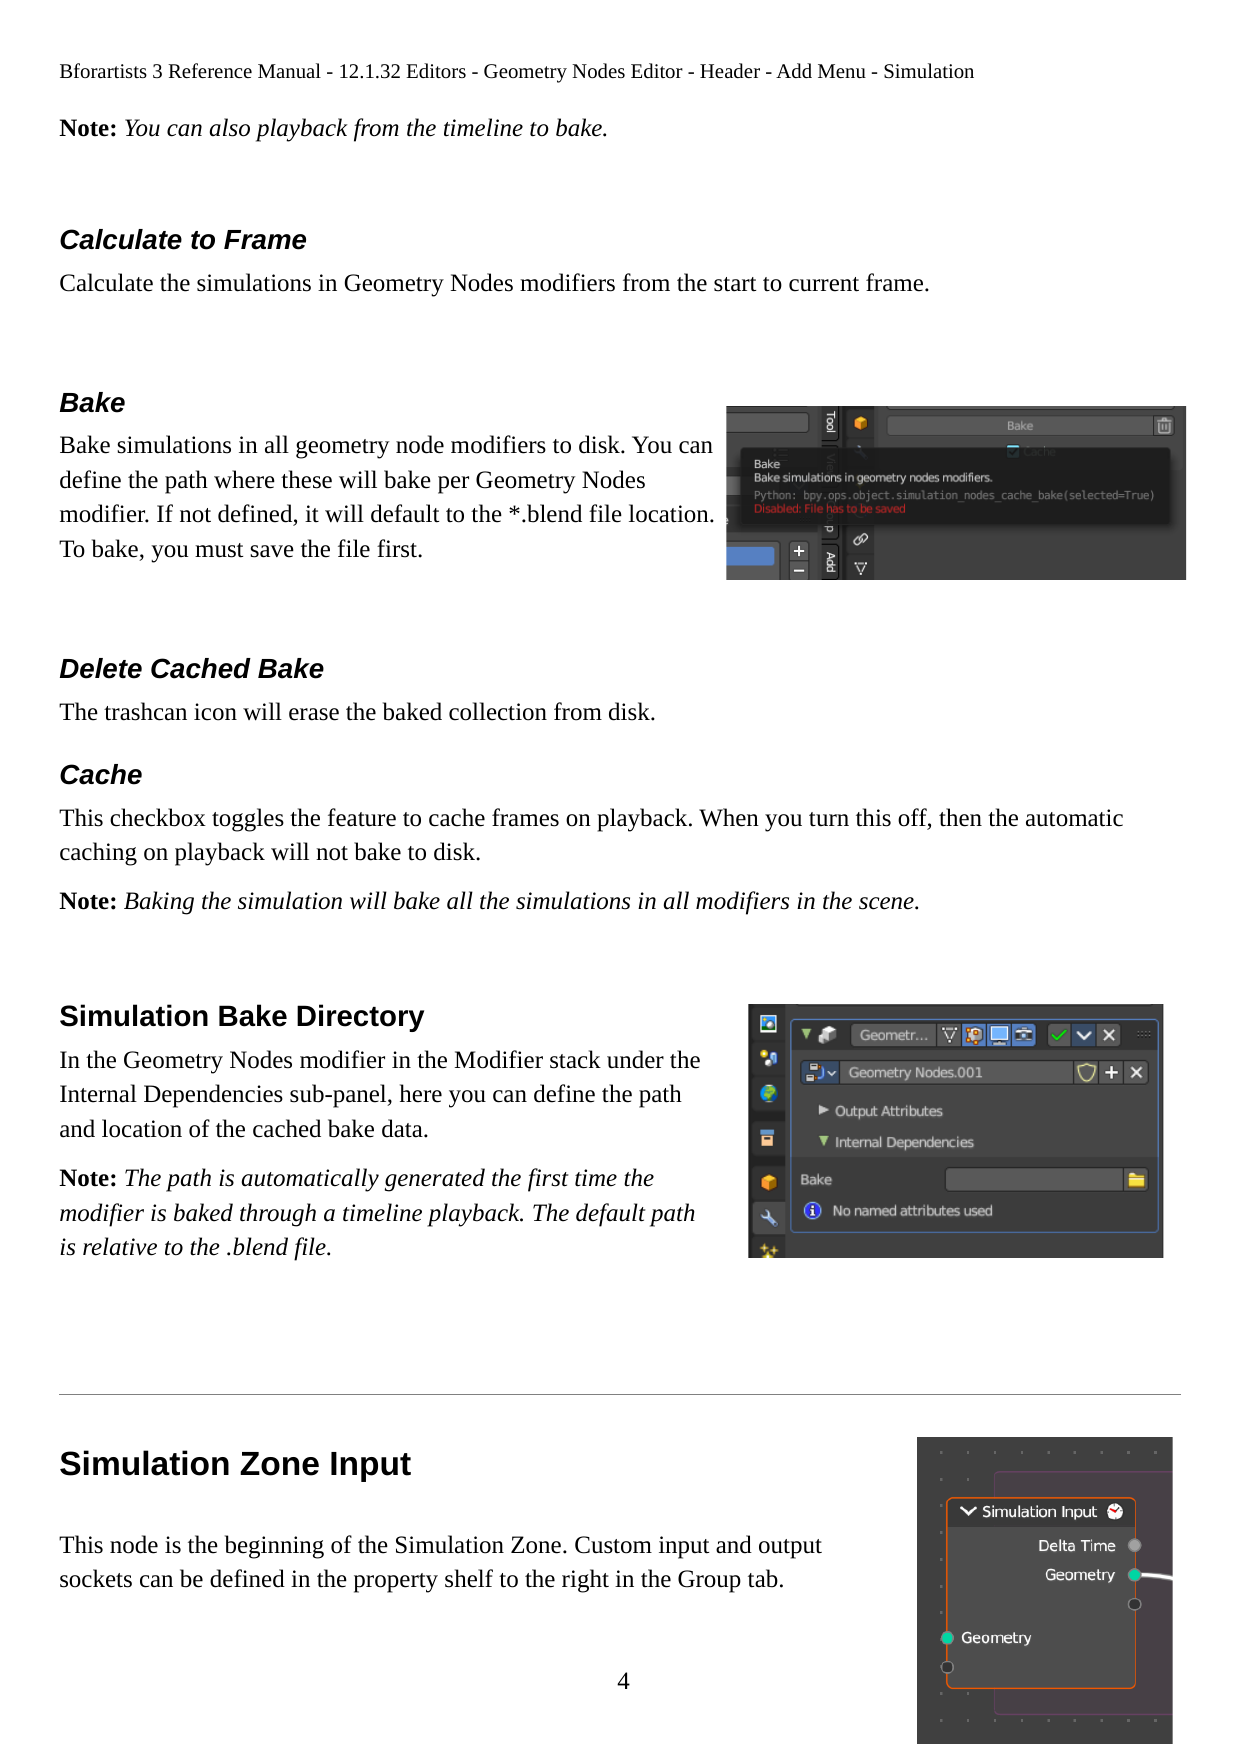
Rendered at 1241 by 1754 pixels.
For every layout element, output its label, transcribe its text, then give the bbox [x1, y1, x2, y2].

subtitle Simulation Bake Directory [59, 999, 1181, 1033]
subtitle Cache [59, 758, 1181, 790]
text Bake simulations in all geometry node modifiers to disk. You can define the path where these will bake per Geometry Nodes modifier. If not defined, it will default to the *.blend file location. To bake, you must save the file first. [59, 430, 726, 563]
subtitle Calculate to Frame [59, 223, 1181, 255]
picture [917, 1437, 1173, 1744]
picture [726, 406, 1187, 580]
picture [748, 1004, 1164, 1258]
text The trashcan icon will erase the baked collection from disk. [59, 697, 1181, 725]
text This checkbox toggles the feature to cache frames on playback. When you turn this off, then the automatic caching on playback will not bake to disk. [59, 803, 1181, 866]
subtitle Simulation Zone Input [59, 1444, 917, 1483]
text Note: The path is automatically generated the first time the modifier is baked through a timeline playback. The default path is relative to the .blend file. [59, 1163, 1181, 1261]
text This node is the beginning of the Simulation Zone. Custom input and output sockets can be defined in the property shelf to the right in the Group tab. [59, 1495, 917, 1593]
subtitle Delete Cached Bake [59, 652, 1181, 684]
text Note: You can also playback from the timeline to bake. [59, 113, 1181, 141]
text Note: Baking the simulation will bake all the simulations in all modifiers in the scene. [59, 886, 1181, 915]
subtitle Bake [59, 386, 1181, 418]
text In the Geometry Nodes modifier in the Modifier stack under the Internal Dependencies sub-panel, here you can define the path and location of the cached bake data. [59, 1045, 748, 1143]
text Calculate the simulations in Geometry Nodes modifiers from the start to current frame. [59, 268, 1181, 296]
